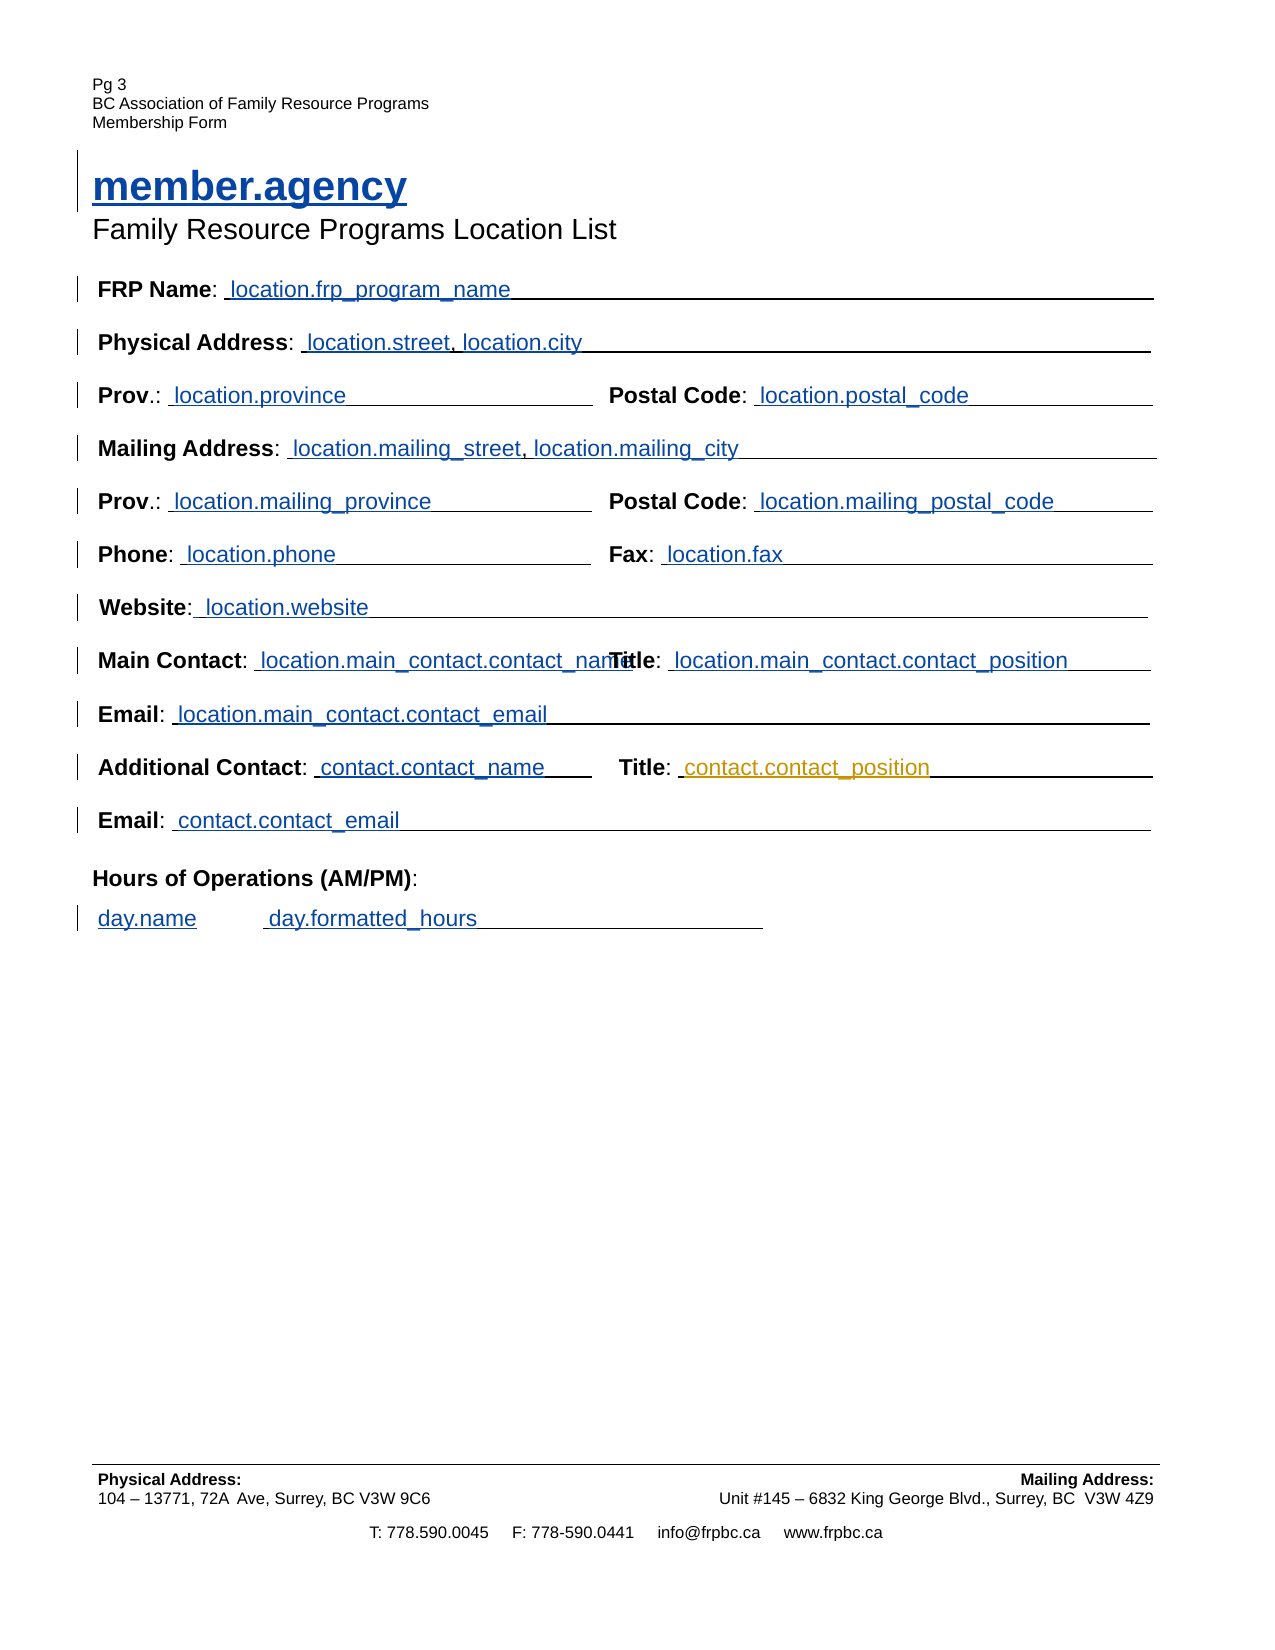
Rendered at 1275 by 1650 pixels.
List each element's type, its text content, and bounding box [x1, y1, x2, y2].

text Hours of Operations (AM/PM): [92, 864, 1217, 891]
table_cell Email: contact.contact_email [92, 801, 1160, 854]
table_header day.name [92, 899, 257, 937]
table_header FRP Name: location.frp_program_name [92, 270, 1160, 323]
text member.agency [92, 150, 1160, 212]
table_header Additional Contact: contact.contact_name [92, 748, 613, 801]
table_cell Fax: location.fax [602, 535, 1160, 588]
table_cell Physical Address: location.street, location.city [92, 323, 1160, 376]
table_cell Postal Code: location.mailing_postal_code [602, 482, 1160, 535]
table_cell Email: location.main_contact.contact_email [92, 695, 1160, 748]
table_cell Postal Code: location.postal_code [602, 376, 1160, 429]
table_cell Mailing Address: location.mailing_street, location.mailing_city [92, 429, 1160, 482]
table_header day.formatted_hours [257, 899, 1160, 937]
table_cell Title: location.main_contact.contact_position [602, 642, 1160, 695]
table_header Title: contact.contact_position [613, 748, 1160, 801]
table_cell Prov.: location.mailing_province [92, 482, 602, 535]
table_cell Phone: location.phone [92, 535, 602, 588]
table_cell Website: location.website [92, 589, 1160, 642]
text Family Resource Programs Location List [92, 212, 1160, 246]
table_cell Main Contact: location.main_contact.contact_name [92, 642, 602, 695]
table_cell Prov.: location.province [92, 376, 602, 429]
